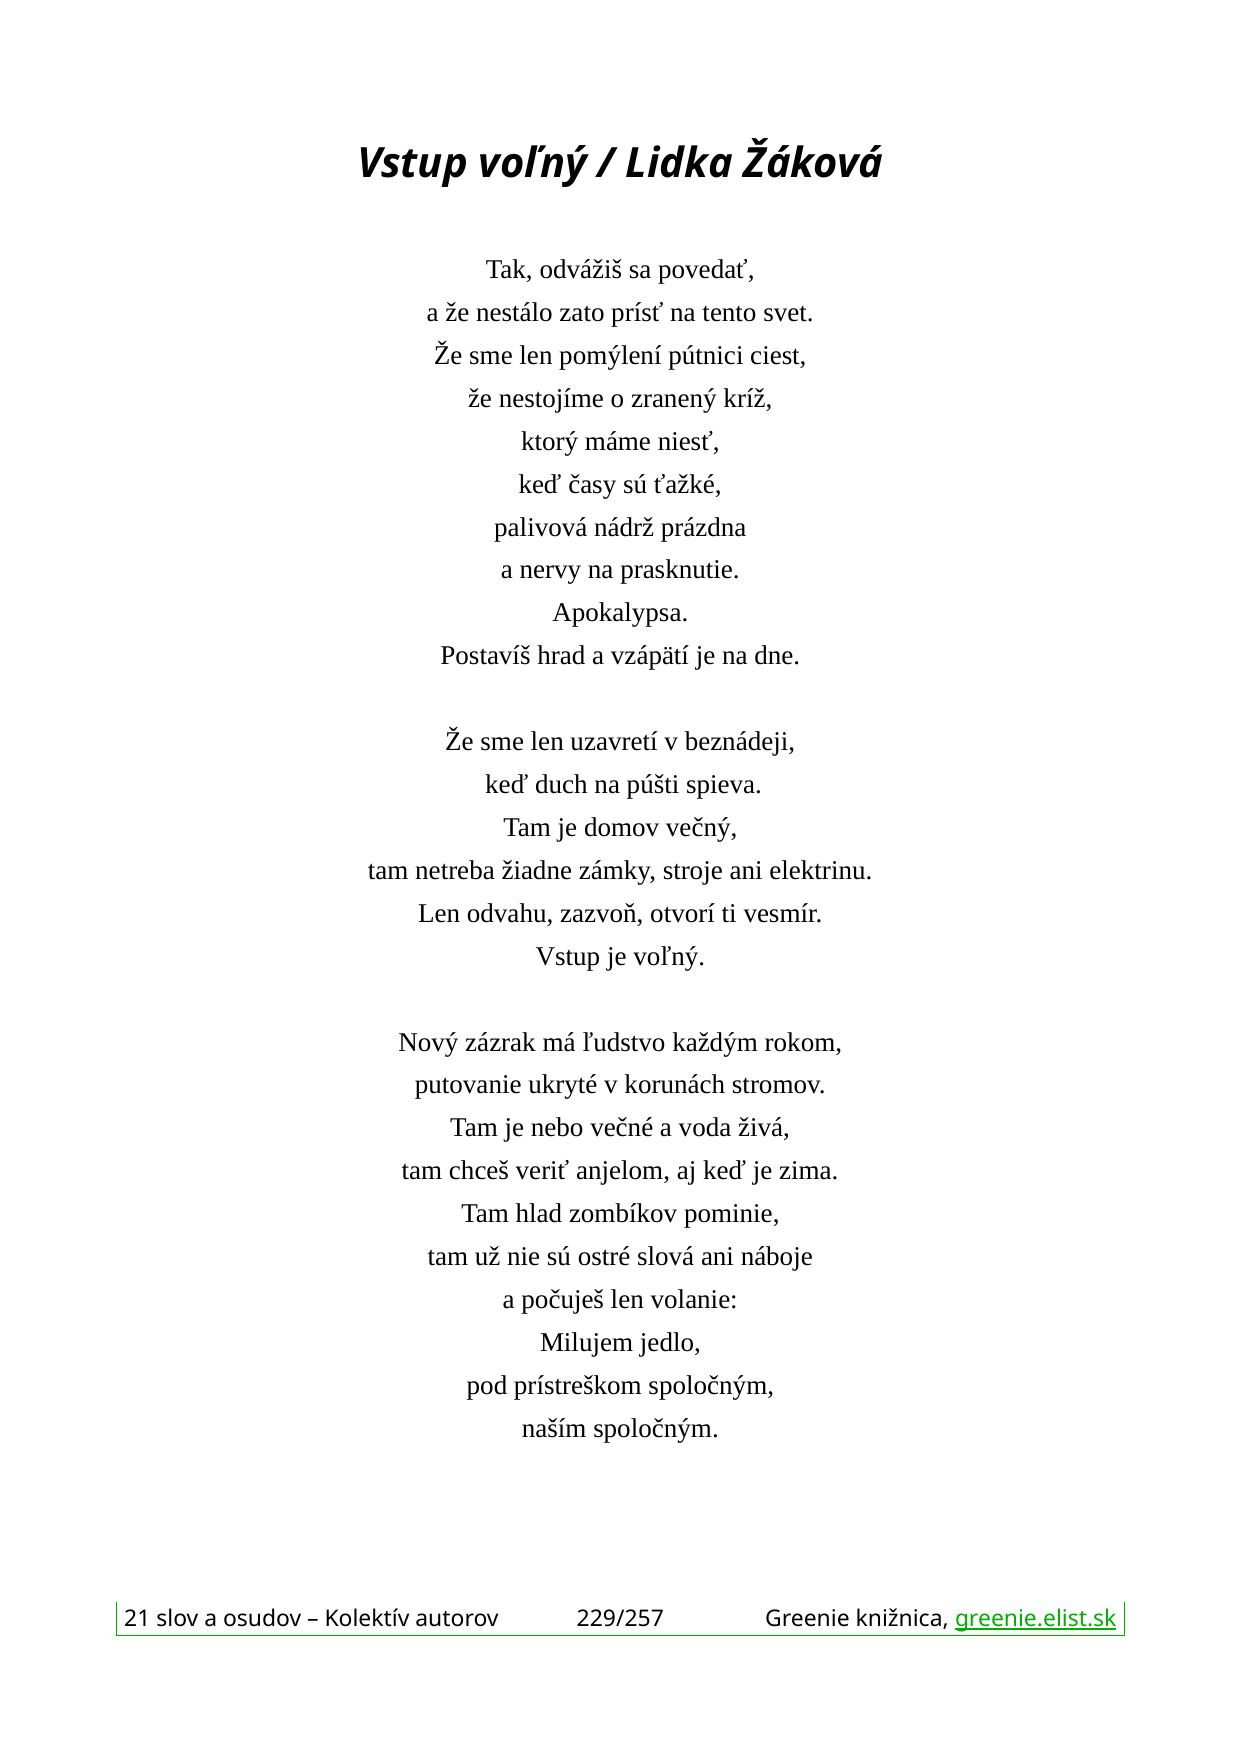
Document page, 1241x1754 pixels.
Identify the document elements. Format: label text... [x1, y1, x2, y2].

text Nový zázrak má ľudstvo každým rokom, [118, 1026, 1122, 1057]
text palivová nádrž prázdna [118, 511, 1122, 542]
text Tam je nebo večné a voda živá, [118, 1111, 1122, 1143]
text a nervy na prasknutie. [118, 553, 1122, 585]
text pod prístreškom spoločným, [118, 1369, 1122, 1400]
text Apokalypsa. [118, 596, 1122, 628]
text keď duch na púšti spieva. [118, 768, 1122, 799]
text tam už nie sú ostré slová ani náboje [118, 1240, 1122, 1271]
text Tam hlad zombíkov pominie, [118, 1197, 1122, 1228]
text Milujem jedlo, [118, 1326, 1122, 1357]
text ktorý máme niesť, [118, 425, 1122, 456]
text že nestojíme o zranený kríž, [118, 382, 1122, 413]
text a že nestálo zato prísť na tento svet. [118, 296, 1122, 327]
text naším spoločným. [118, 1412, 1122, 1443]
text a počuješ len volanie: [118, 1283, 1122, 1314]
text Že sme len uzavretí v beznádeji, [118, 725, 1122, 756]
text putovanie ukryté v korunách stromov. [118, 1068, 1122, 1100]
text Tam je domov večný, [118, 811, 1122, 842]
text Že sme len pomýlení pútnici ciest, [118, 339, 1122, 370]
subtitle Vstup voľný / Lidka Žáková [118, 133, 1122, 190]
text Postavíš hrad a vzápätí je na dne. [118, 639, 1122, 671]
text tam netreba žiadne zámky, stroje ani elektrinu. [118, 854, 1122, 885]
text tam chceš veriť anjelom, aj keď je zima. [118, 1154, 1122, 1186]
text Len odvahu, zazvoň, otvorí ti vesmír. [118, 897, 1122, 928]
text Vstup je voľný. [118, 940, 1122, 971]
text keď časy sú ťažké, [118, 468, 1122, 499]
text Tak, odvážiš sa povedať, [118, 253, 1122, 284]
